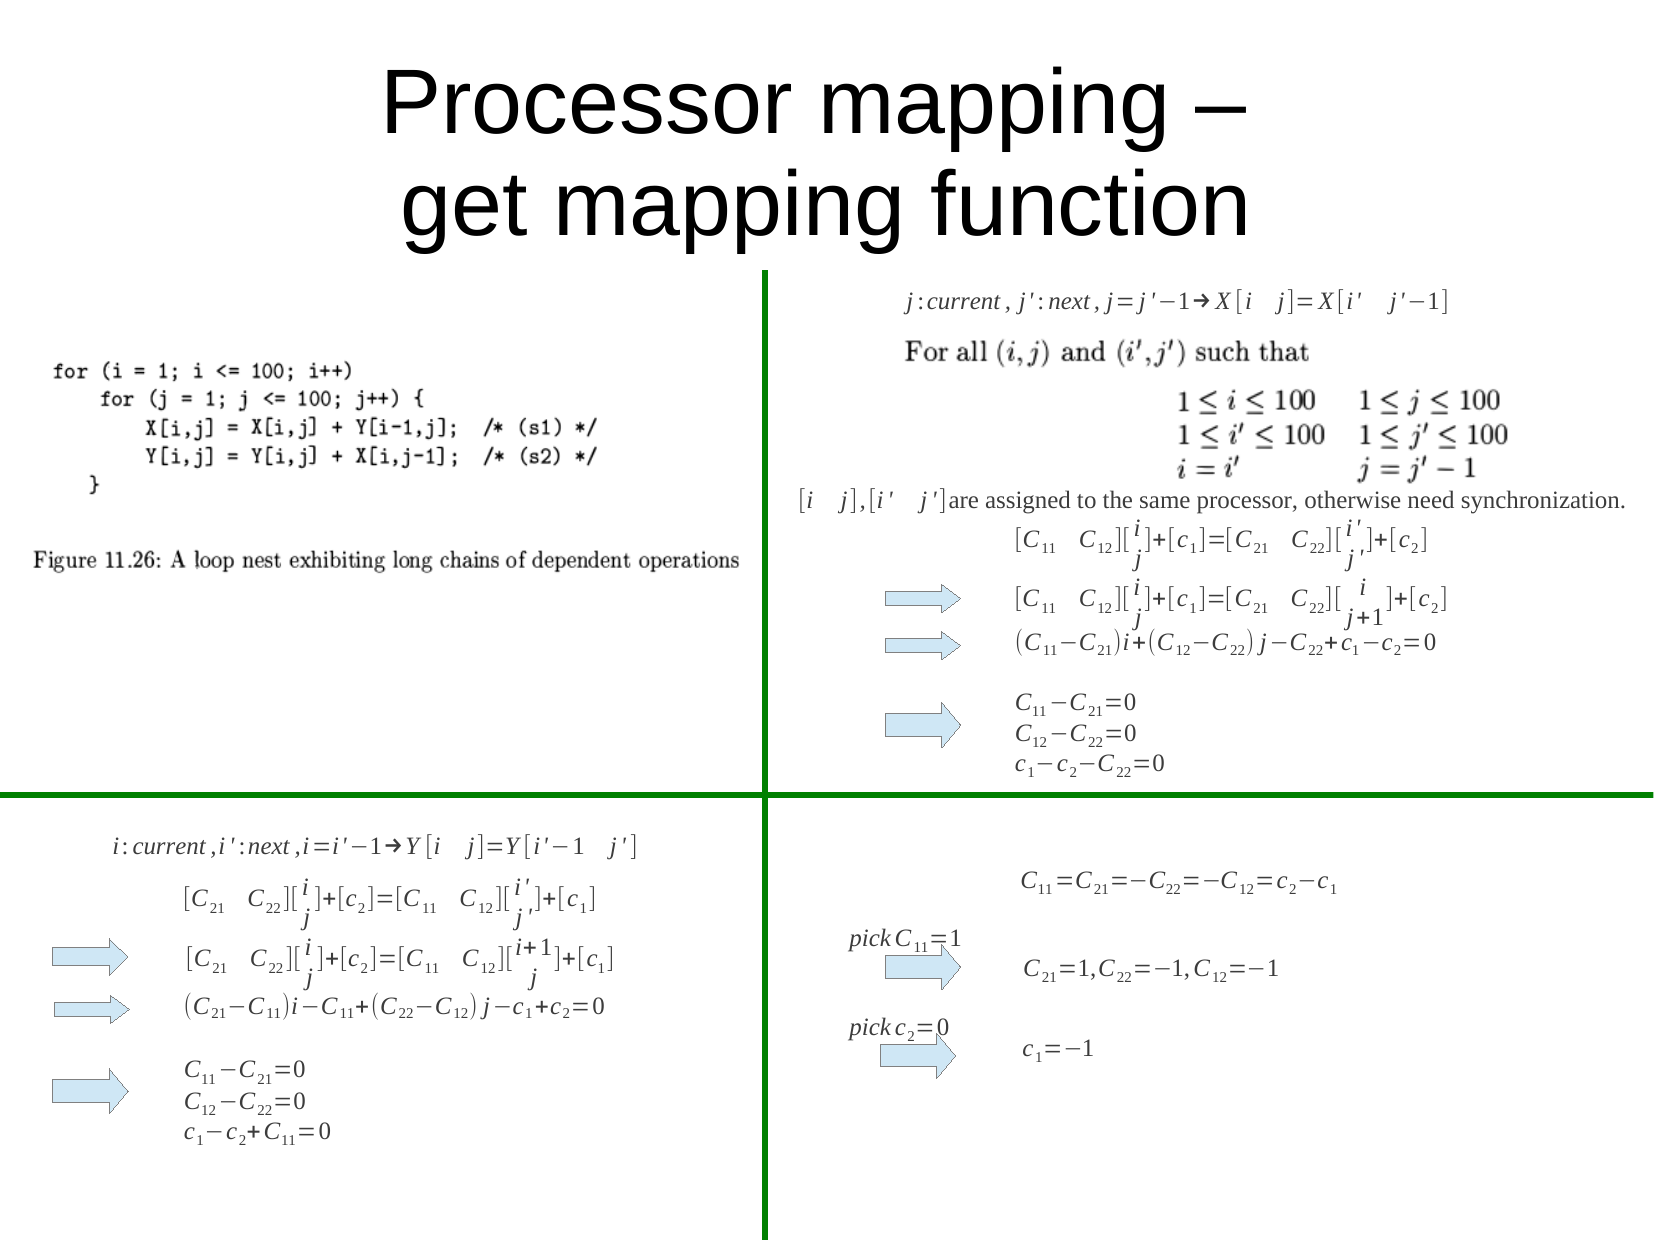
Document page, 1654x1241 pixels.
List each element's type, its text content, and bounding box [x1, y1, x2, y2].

title Processor mapping – get mapping function [82, 49, 1571, 257]
chart [897, 284, 1456, 316]
text_box [885, 584, 961, 613]
chart [792, 483, 1634, 572]
chart [840, 924, 968, 956]
chart [176, 874, 602, 931]
chart [1008, 688, 1172, 781]
chart [1016, 954, 1285, 986]
picture [885, 333, 1520, 483]
chart [840, 1013, 956, 1045]
text_box [52, 1068, 129, 1114]
text_box [885, 956, 961, 990]
chart [105, 829, 643, 861]
text_box [54, 995, 130, 1024]
chart [1016, 1034, 1101, 1067]
chart [1014, 866, 1344, 898]
picture [15, 351, 751, 586]
text_box [885, 631, 961, 660]
chart [177, 934, 621, 1023]
chart [928, 737, 941, 743]
chart [1008, 574, 1454, 660]
text_box [885, 702, 961, 748]
chart [177, 1056, 338, 1149]
text_box [880, 1045, 956, 1079]
text_box [52, 938, 128, 976]
